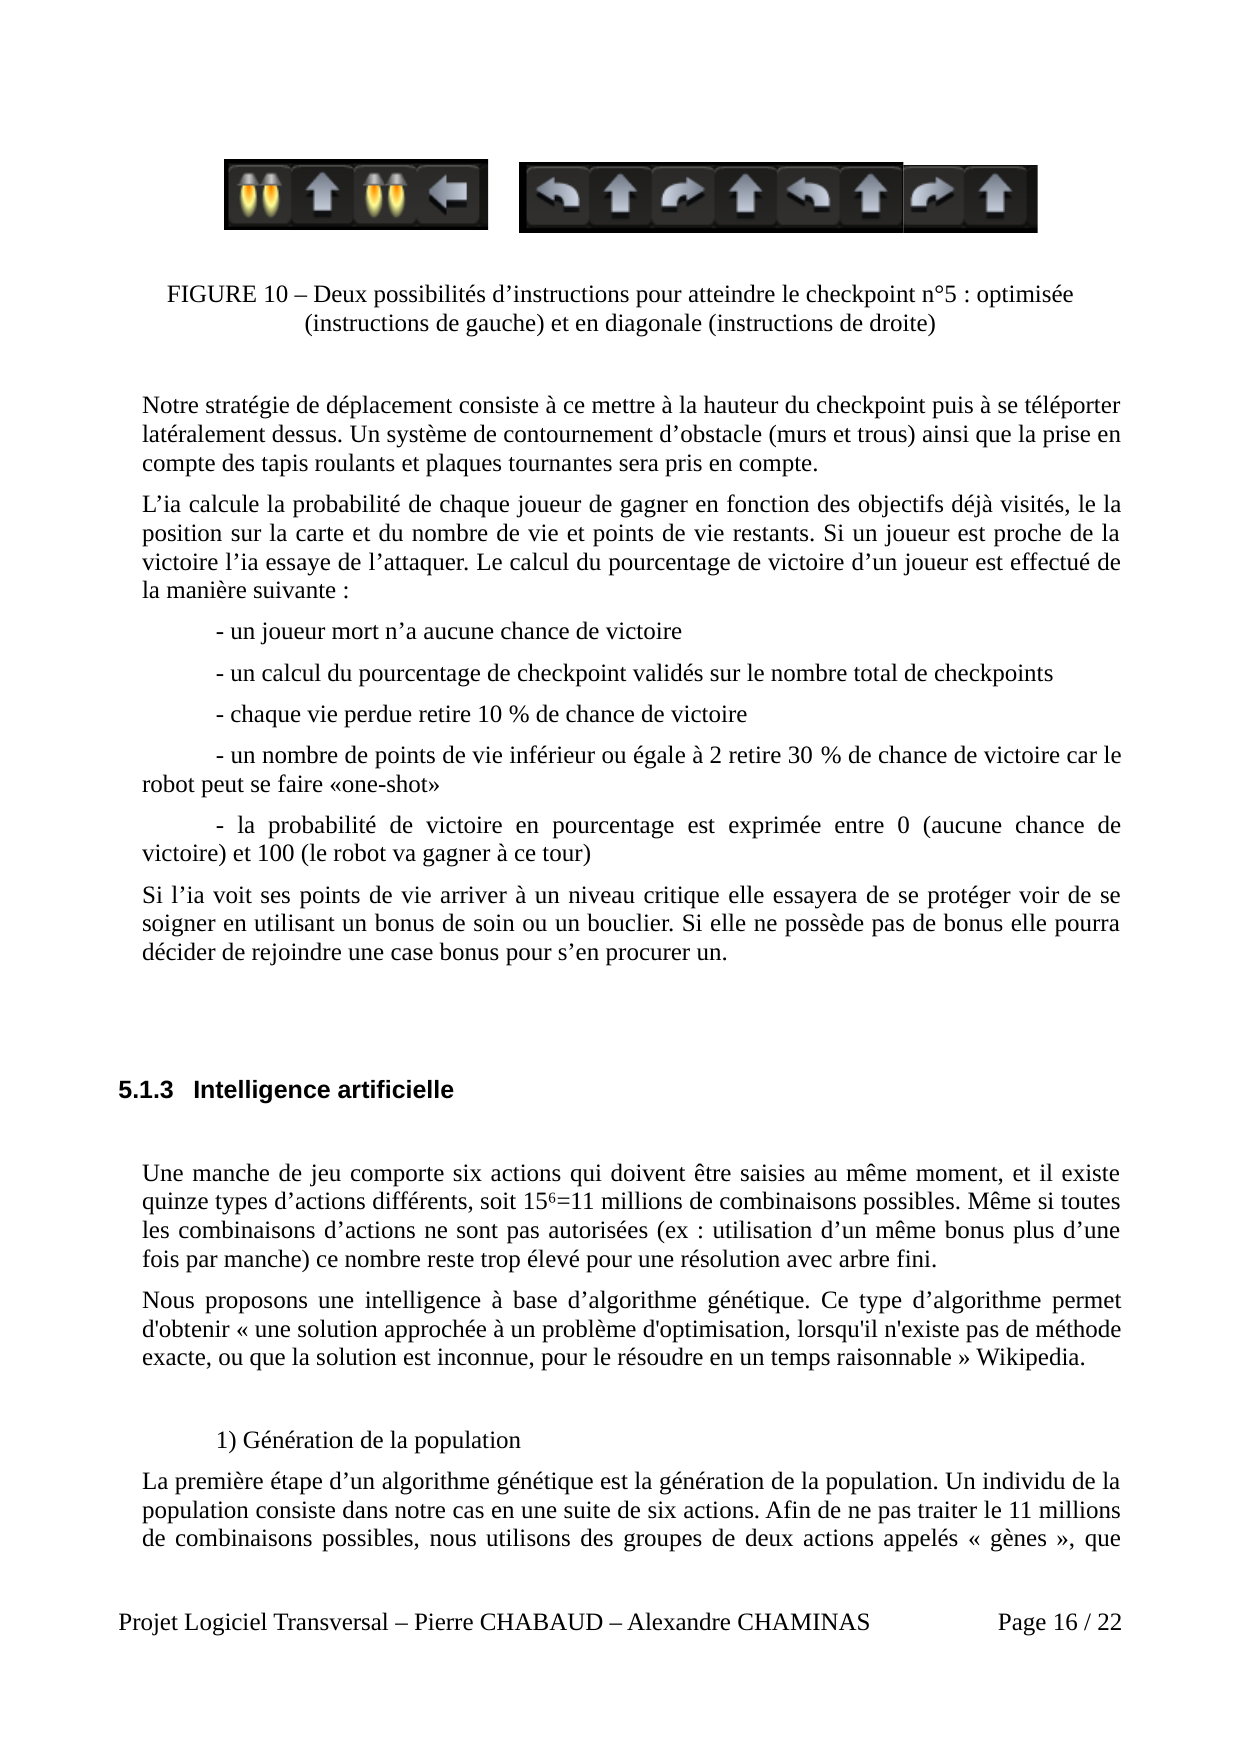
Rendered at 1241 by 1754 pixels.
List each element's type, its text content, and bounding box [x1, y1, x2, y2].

picture [519, 162, 1038, 233]
text - un joueur mort n’a aucune chance de victoire [142, 616, 1122, 645]
text - un nombre de points de vie inférieur ou égale à 2 retire 30 % de chance de victoire car le robot peut se faire «one-shot» [142, 740, 1122, 797]
text Une manche de jeu comporte six actions qui doivent être saisies au même moment, et il existe quinze types d’actions différents, soit 15⁶=11 millions de combinaisons possibles. Même si toutes les combinaisons d’actions ne sont pas autorisées (ex : utilisation d’un même bonus plus d’une fois par manche) ce nombre reste trop élevé pour une résolution avec arbre fini. [142, 1158, 1122, 1273]
text - un calcul du pourcentage de checkpoint validés sur le nombre total de checkpoints [142, 658, 1122, 686]
text - la probabilité de victoire en pourcentage est exprimée entre 0 (aucune chance de victoire) et 100 (le robot va gagner à ce tour) [142, 810, 1122, 867]
text L’ia calcule la probabilité de chaque joueur de gagner en fonction des objectifs déjà visités, le la position sur la carte et du nombre de vie et points de vie restants. Si un joueur est proche de la victoire l’ia essaye de l’attaquer. Le calcul du pourcentage de victoire d’un joueur est effectué de la manière suivante : [142, 489, 1122, 604]
text FIGURE 10 – Deux possibilités d’instructions pour atteindre le checkpoint n°5 : optimisée (instructions de gauche) et en diagonale (instructions de droite) [118, 279, 1122, 337]
text Nous proposons une intelligence à base d’algorithme génétique. Ce type d’algorithme permet d'obtenir « une solution approchée à un problème d'optimisation, lorsqu'il n'existe pas de méthode exacte, ou que la solution est inconnue, pour le résoudre en un temps raisonnable » Wikipedia. [142, 1285, 1122, 1371]
text 1) Génération de la population [142, 1425, 1122, 1453]
text Notre stratégie de déplacement consiste à ce mettre à la hauteur du checkpoint puis à se téléporter latéralement dessus. Un système de contournement d’obstacle (murs et trous) ainsi que la prise en compte des tapis roulants et plaques tournantes sera pris en compte. [142, 390, 1122, 477]
picture [224, 159, 489, 230]
text Si l’ia voit ses points de vie arriver à un niveau critique elle essayera de se protéger voir de se soigner en utilisant un bonus de soin ou un bouclier. Si elle ne possède pas de bonus elle pourra décider de rejoindre une case bonus pour s’en procurer un. [142, 880, 1122, 966]
text La première étape d’un algorithme génétique est la génération de la population. Un individu de la population consiste dans notre cas en une suite de six actions. Afin de ne pas traiter le 11 millions de combinaisons possibles, nous utilisons des groupes de deux actions appelés « gènes », que [142, 1466, 1122, 1552]
text - chaque vie perdue retire 10 % de chance de victoire [142, 699, 1122, 727]
subtitle Intelligence artificielle [118, 1075, 1122, 1104]
